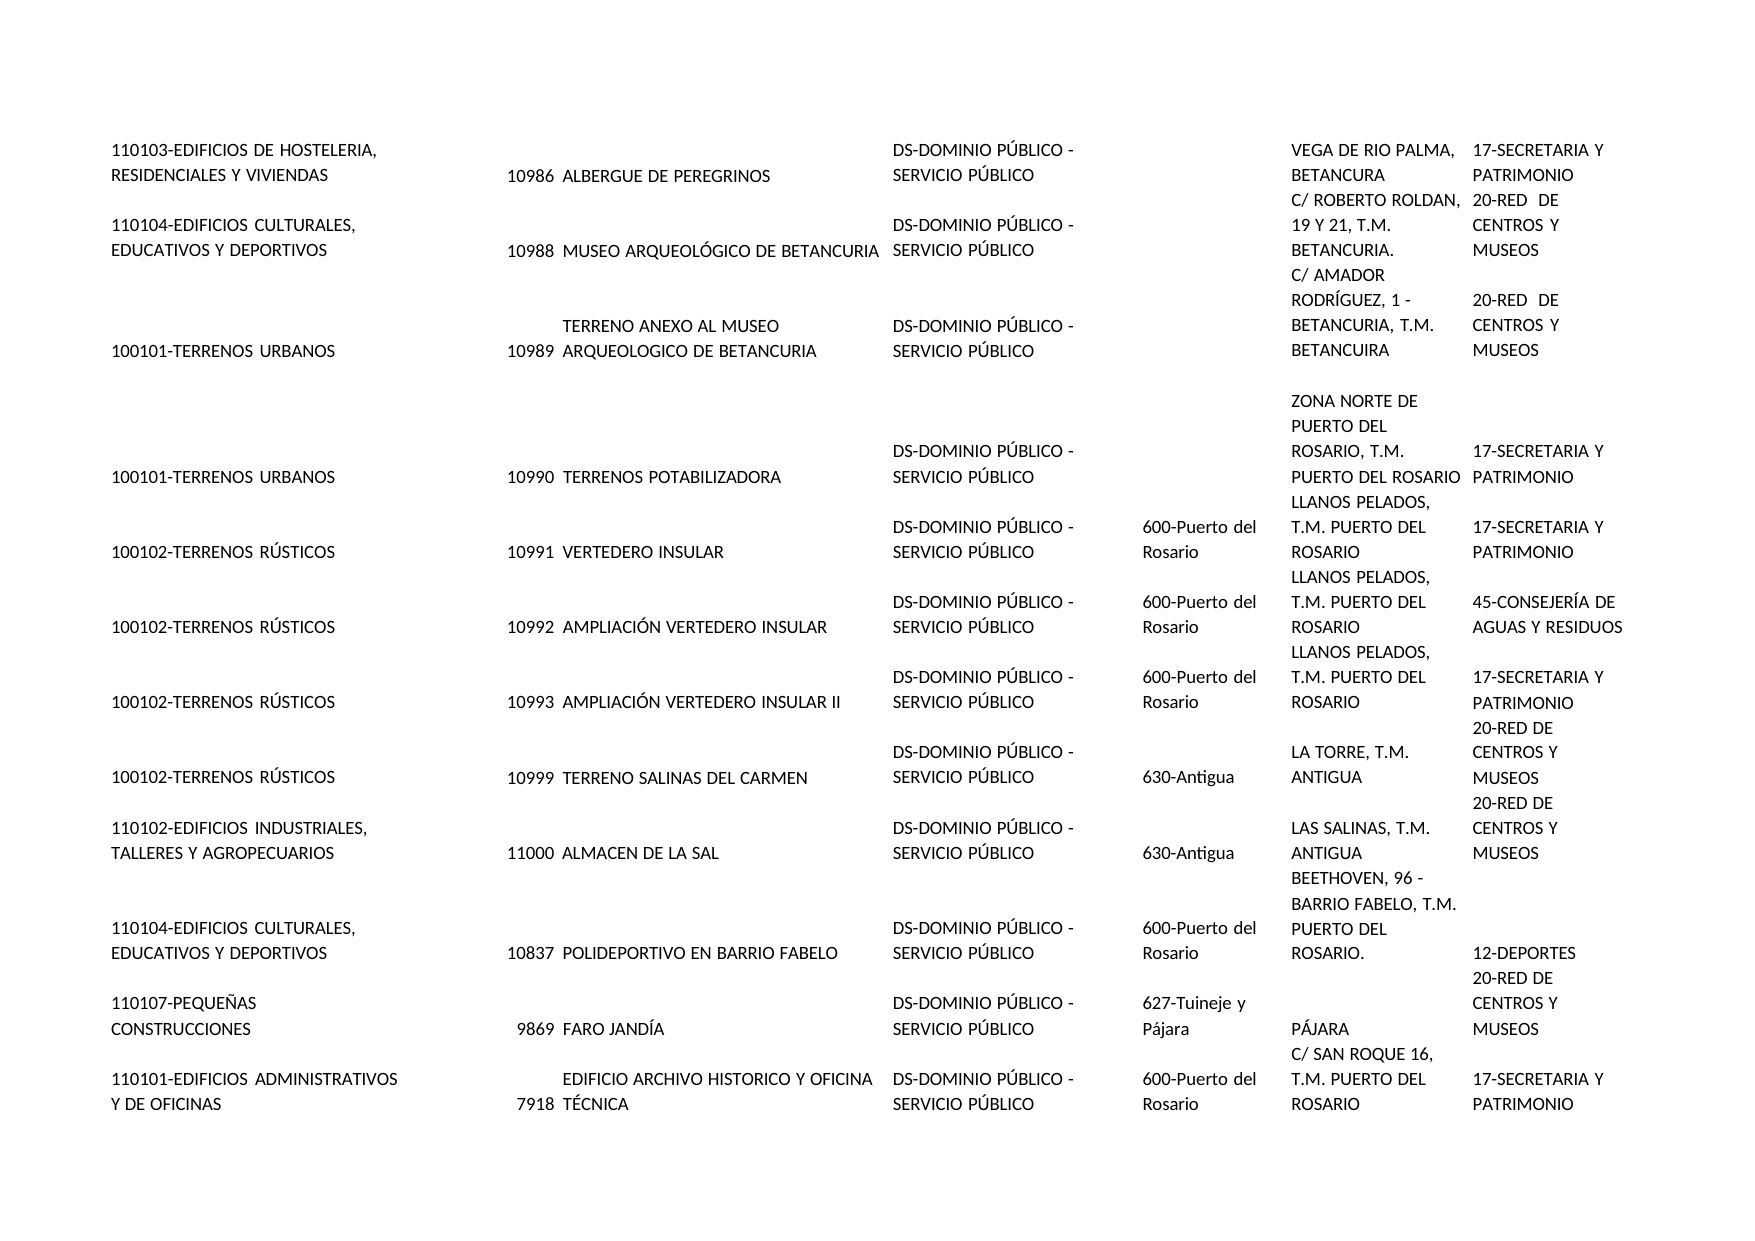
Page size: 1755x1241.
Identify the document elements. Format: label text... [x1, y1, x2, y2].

table_cell 100102-TERRENOS RÚSTICOS [105, 541, 443, 616]
table_cell EDUCATIVOS Y DEPORTIVOS 110107-PEQUEÑAS [105, 942, 443, 1017]
table_cell ROSARIO. [1274, 942, 1467, 1017]
table_cell SERVICIO PÚBLICO DS-DOMINIO PÚBLICO - [888, 465, 1109, 541]
table_cell AGUAS Y RESIDUOS 17-SECRETARIA Y [1467, 616, 1629, 691]
table_cell 100102-TERRENOS RÚSTICOS [105, 616, 443, 691]
table_cell 100102-TERRENOS RÚSTICOS [105, 691, 443, 766]
table_cell PÁJARA C/ SAN ROQUE 16, T.M. PUERTO DEL [1274, 1017, 1467, 1092]
table_cell 630-Antigua [1109, 766, 1274, 841]
table_cell ROSARIO LLANOS PELADOS, T.M. PUERTO DEL [1274, 616, 1467, 691]
table_cell ROSARIO [1274, 1092, 1467, 1125]
table_cell PATRIMONIO [1467, 1092, 1629, 1125]
table_cell CONSTRUCCIONES 110101-EDIFICIOS ADMINISTRATIVOS [105, 1017, 443, 1092]
table_cell Rosario 600-Puerto del [1109, 541, 1274, 616]
table_header DS-DOMINIO PÚBLICO - SERVICIO PÚBLICO DS-DOMINIO PÚBLICO - SERVICIO PÚBLICO DS-DOMINIO PÚBLICO - SERVICIO PÚBLICO [888, 132, 1109, 378]
table_cell 10993 AMPLIACIÓN VERTEDERO INSULAR II [443, 691, 888, 766]
table_cell 600-Puerto del [1109, 465, 1274, 541]
table_cell PATRIMONIO 45-CONSEJERÍA DE [1467, 541, 1629, 616]
table_cell [443, 378, 888, 465]
table_cell 9869 FARO JANDÍA EDIFICIO ARCHIVO HISTORICO Y OFICINA [443, 1017, 888, 1092]
table_cell 630-Antigua 600-Puerto del [1109, 841, 1274, 942]
table_cell SERVICIO PÚBLICO DS-DOMINIO PÚBLICO - [888, 1017, 1109, 1092]
table_cell [105, 378, 443, 465]
table_cell 17-SECRETARIA Y [1467, 378, 1629, 465]
table_cell MUSEOS 20-RED DE CENTROS Y [1467, 766, 1629, 841]
table_cell Rosario 627-Tuineje y [1109, 942, 1274, 1017]
table_cell Rosario [1109, 691, 1274, 766]
table_cell SERVICIO PÚBLICO DS-DOMINIO PÚBLICO - [888, 942, 1109, 1017]
table_cell SERVICIO PÚBLICO DS-DOMINIO PÚBLICO - [888, 766, 1109, 841]
table_cell SERVICIO PÚBLICO DS-DOMINIO PÚBLICO - [888, 841, 1109, 942]
table_cell ROSARIO LLANOS PELADOS, T.M. PUERTO DEL [1274, 541, 1467, 616]
table_cell 100101-TERRENOS URBANOS [105, 465, 443, 541]
table_cell 10837 POLIDEPORTIVO EN BARRIO FABELO [443, 942, 888, 1017]
table_header 110103-EDIFICIOS DE HOSTELERIA, RESIDENCIALES Y VIVIENDAS 110104-EDIFICIOS CULTURALES, EDUCATIVOS Y DEPORTIVOS 100101-TERRENOS URBANOS [105, 132, 443, 378]
table_cell PUERTO DEL ROSARIO LLANOS PELADOS, T.M. PUERTO DEL [1274, 465, 1467, 541]
table_cell MUSEOS 17-SECRETARIA Y [1467, 1017, 1629, 1092]
table_cell Pájara 600-Puerto del [1109, 1017, 1274, 1092]
table_cell PATRIMONIO 20-RED DE CENTROS Y [1467, 691, 1629, 766]
table_cell PATRIMONIO 17-SECRETARIA Y [1467, 465, 1629, 541]
table_cell Y DE OFICINAS [105, 1092, 443, 1125]
table_cell Rosario [1109, 1092, 1274, 1125]
table_cell TALLERES Y AGROPECUARIOS 110104-EDIFICIOS CULTURALES, [105, 841, 443, 942]
table_header [1109, 132, 1274, 378]
table_cell SERVICIO PÚBLICO DS-DOMINIO PÚBLICO - [888, 616, 1109, 691]
table_cell MUSEOS [1467, 841, 1629, 942]
table_cell [1109, 378, 1274, 465]
table_cell 7918 TÉCNICA [443, 1092, 888, 1125]
table_cell SERVICIO PÚBLICO DS-DOMINIO PÚBLICO - [888, 541, 1109, 616]
table_cell 11000 ALMACEN DE LA SAL [443, 841, 888, 942]
table_header 10986 ALBERGUE DE PEREGRINOS 10988 MUSEO ARQUEOLÓGICO DE BETANCURIA TERRENO ANEXO AL MUSEO 10989 ARQUEOLOGICO DE BETANCURIA [443, 132, 888, 378]
table_cell 10991 VERTEDERO INSULAR [443, 541, 888, 616]
table_cell DS-DOMINIO PÚBLICO - [888, 378, 1109, 465]
table_cell ZONA NORTE DE PUERTO DEL ROSARIO, T.M. [1274, 378, 1467, 465]
table_cell Rosario 600-Puerto del [1109, 616, 1274, 691]
table_header VEGA DE RIO PALMA, BETANCURA C/ ROBERTO ROLDAN, 19 Y 21, T.M. BETANCURIA. C/ AMADOR RODRÍGUEZ, 1 - BETANCURIA, T.M. BETANCUIRA [1274, 132, 1467, 378]
table_cell SERVICIO PÚBLICO [888, 1092, 1109, 1125]
table_cell ANTIGUA LAS SALINAS, T.M. [1274, 766, 1467, 841]
table_cell 12-DEPORTES 20-RED DE CENTROS Y [1467, 942, 1629, 1017]
table_cell 100102-TERRENOS RÚSTICOS 110102-EDIFICIOS INDUSTRIALES, [105, 766, 443, 841]
table_cell SERVICIO PÚBLICO DS-DOMINIO PÚBLICO - [888, 691, 1109, 766]
table_cell 10990 TERRENOS POTABILIZADORA [443, 465, 888, 541]
table_cell 10999 TERRENO SALINAS DEL CARMEN [443, 766, 888, 841]
table_cell ANTIGUA BEETHOVEN, 96 - BARRIO FABELO, T.M. PUERTO DEL [1274, 841, 1467, 942]
table_cell ROSARIO LA TORRE, T.M. [1274, 691, 1467, 766]
table_header 17-SECRETARIA Y PATRIMONIO 20-RED DE CENTROS Y MUSEOS 20-RED DE CENTROS Y MUSEOS [1467, 132, 1629, 378]
table_cell 10992 AMPLIACIÓN VERTEDERO INSULAR [443, 616, 888, 691]
